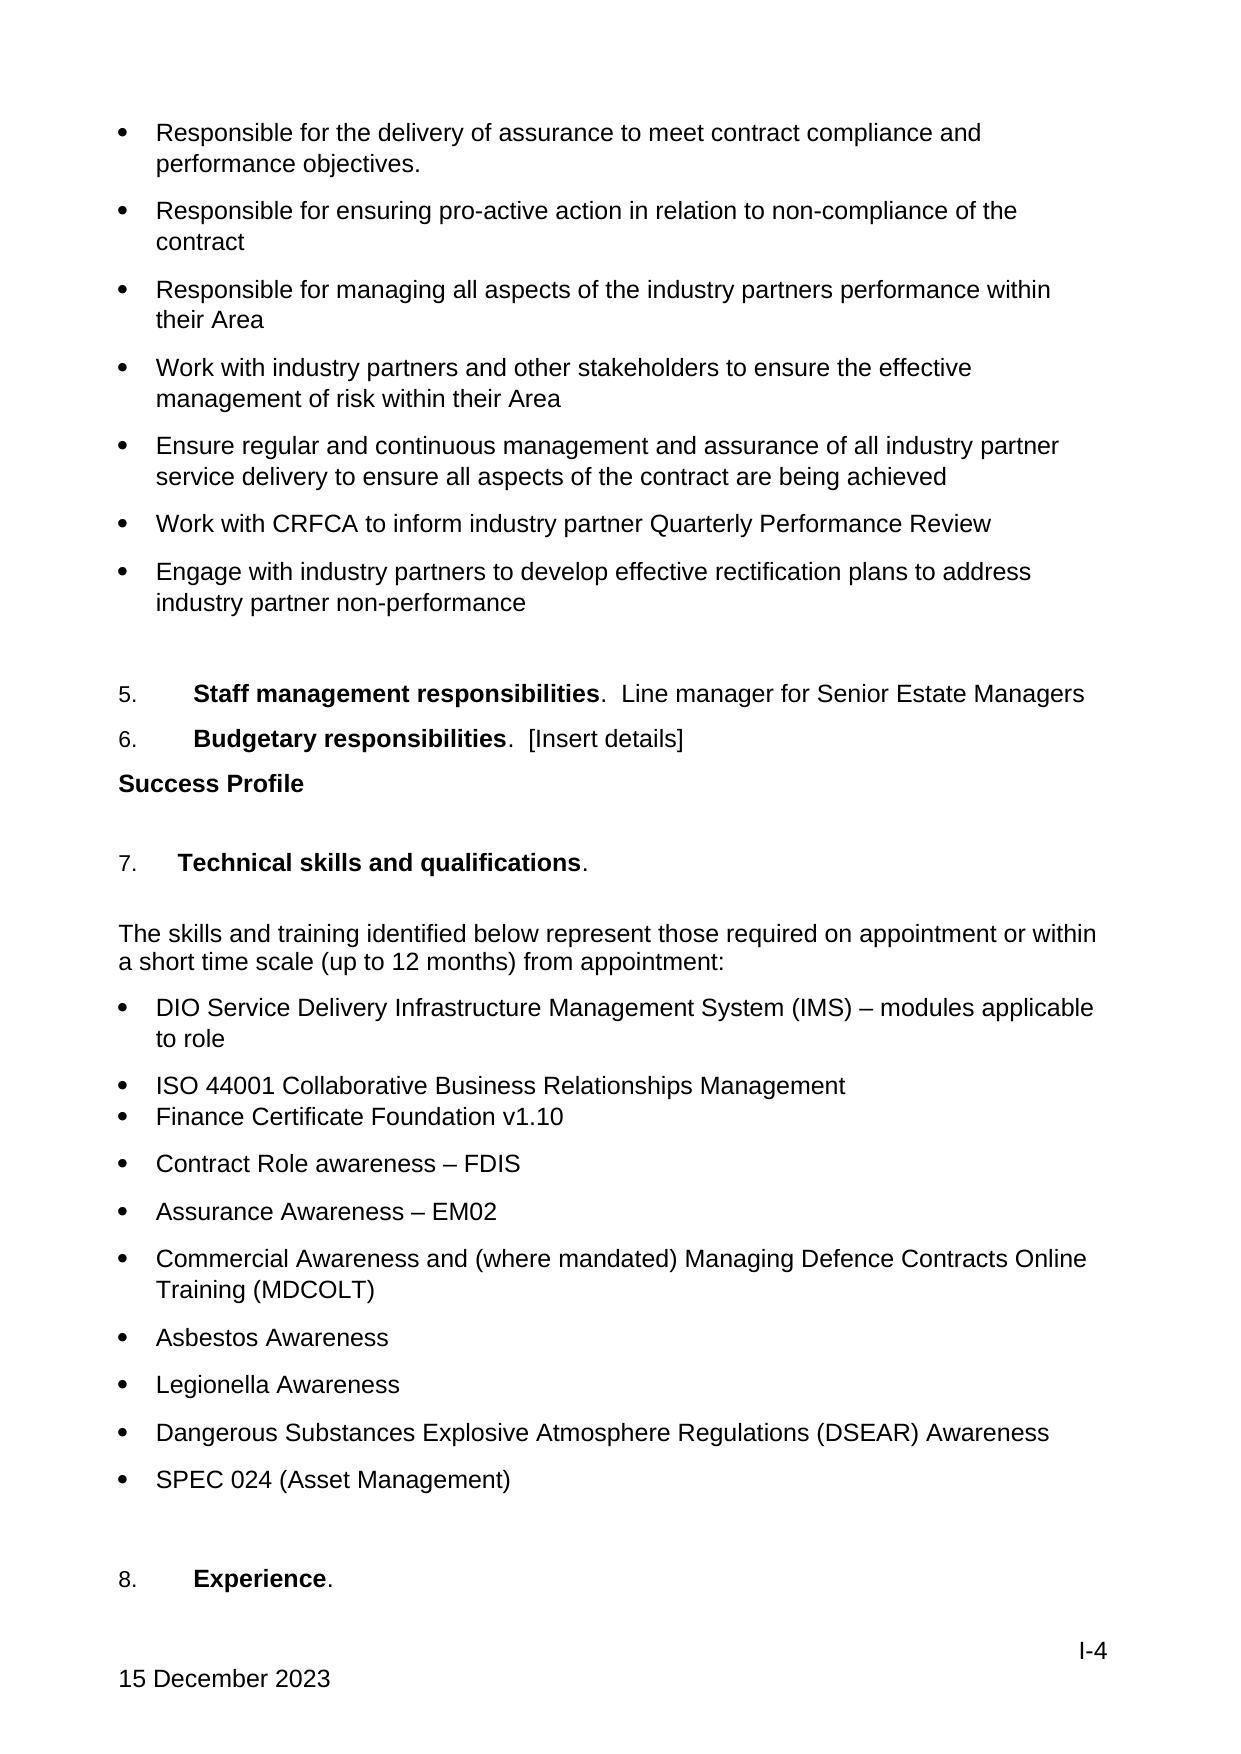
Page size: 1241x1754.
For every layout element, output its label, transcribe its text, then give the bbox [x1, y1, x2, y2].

list Legionella Awareness [118, 1370, 1107, 1399]
list Commercial Awareness and (where mandated) Managing Defence Contracts Online Training (MDCOLT) [118, 1244, 1107, 1304]
list Budgetary responsibilities. [Insert details] [118, 724, 1107, 753]
list Ensure regular and continuous management and assurance of all industry partner service delivery to ensure all aspects of the contract are being achieved [118, 431, 1107, 491]
list ISO 44001 Collaborative Business Relationships Management [118, 1071, 1107, 1100]
list Assurance Awareness – EM02 [118, 1197, 1107, 1226]
text The skills and training identified below represent those required on appointment or within a short time scale (up to 12 months) from appointment: [118, 918, 1107, 976]
list Responsible for managing all aspects of the industry partners performance within their Area [118, 274, 1107, 334]
list Staff management responsibilities. Line manager for Senior Estate Managers [118, 678, 1107, 707]
list Contract Role awareness – FDIS [118, 1149, 1107, 1178]
list Engage with industry partners to develop effective rectification plans to address industry partner non-performance [118, 557, 1107, 616]
list Dangerous Substances Explosive Atmosphere Regulations (DSEAR) Awareness [118, 1417, 1107, 1446]
list Asbestos Awareness [118, 1322, 1107, 1351]
list Responsible for the delivery of assurance to meet contract compliance and performance objectives. [118, 118, 1107, 178]
list Work with CRFCA to inform industry partner Quarterly Performance Review [118, 509, 1107, 538]
list Responsible for ensuring pro-active action in relation to non-compliance of the contract [118, 196, 1107, 256]
list DIO Service Delivery Infrastructure Management System (IMS) – modules applicable to role [118, 993, 1107, 1052]
text Success Profile [118, 769, 1107, 798]
list Finance Certificate Foundation v1.10 [118, 1102, 1107, 1131]
list Technical skills and qualifications. [118, 848, 1107, 877]
list Work with industry partners and other stakeholders to ensure the effective management of risk within their Area [118, 353, 1107, 412]
list Experience. [118, 1564, 1107, 1593]
list SPEC 024 (Asset Management) [118, 1465, 1107, 1494]
